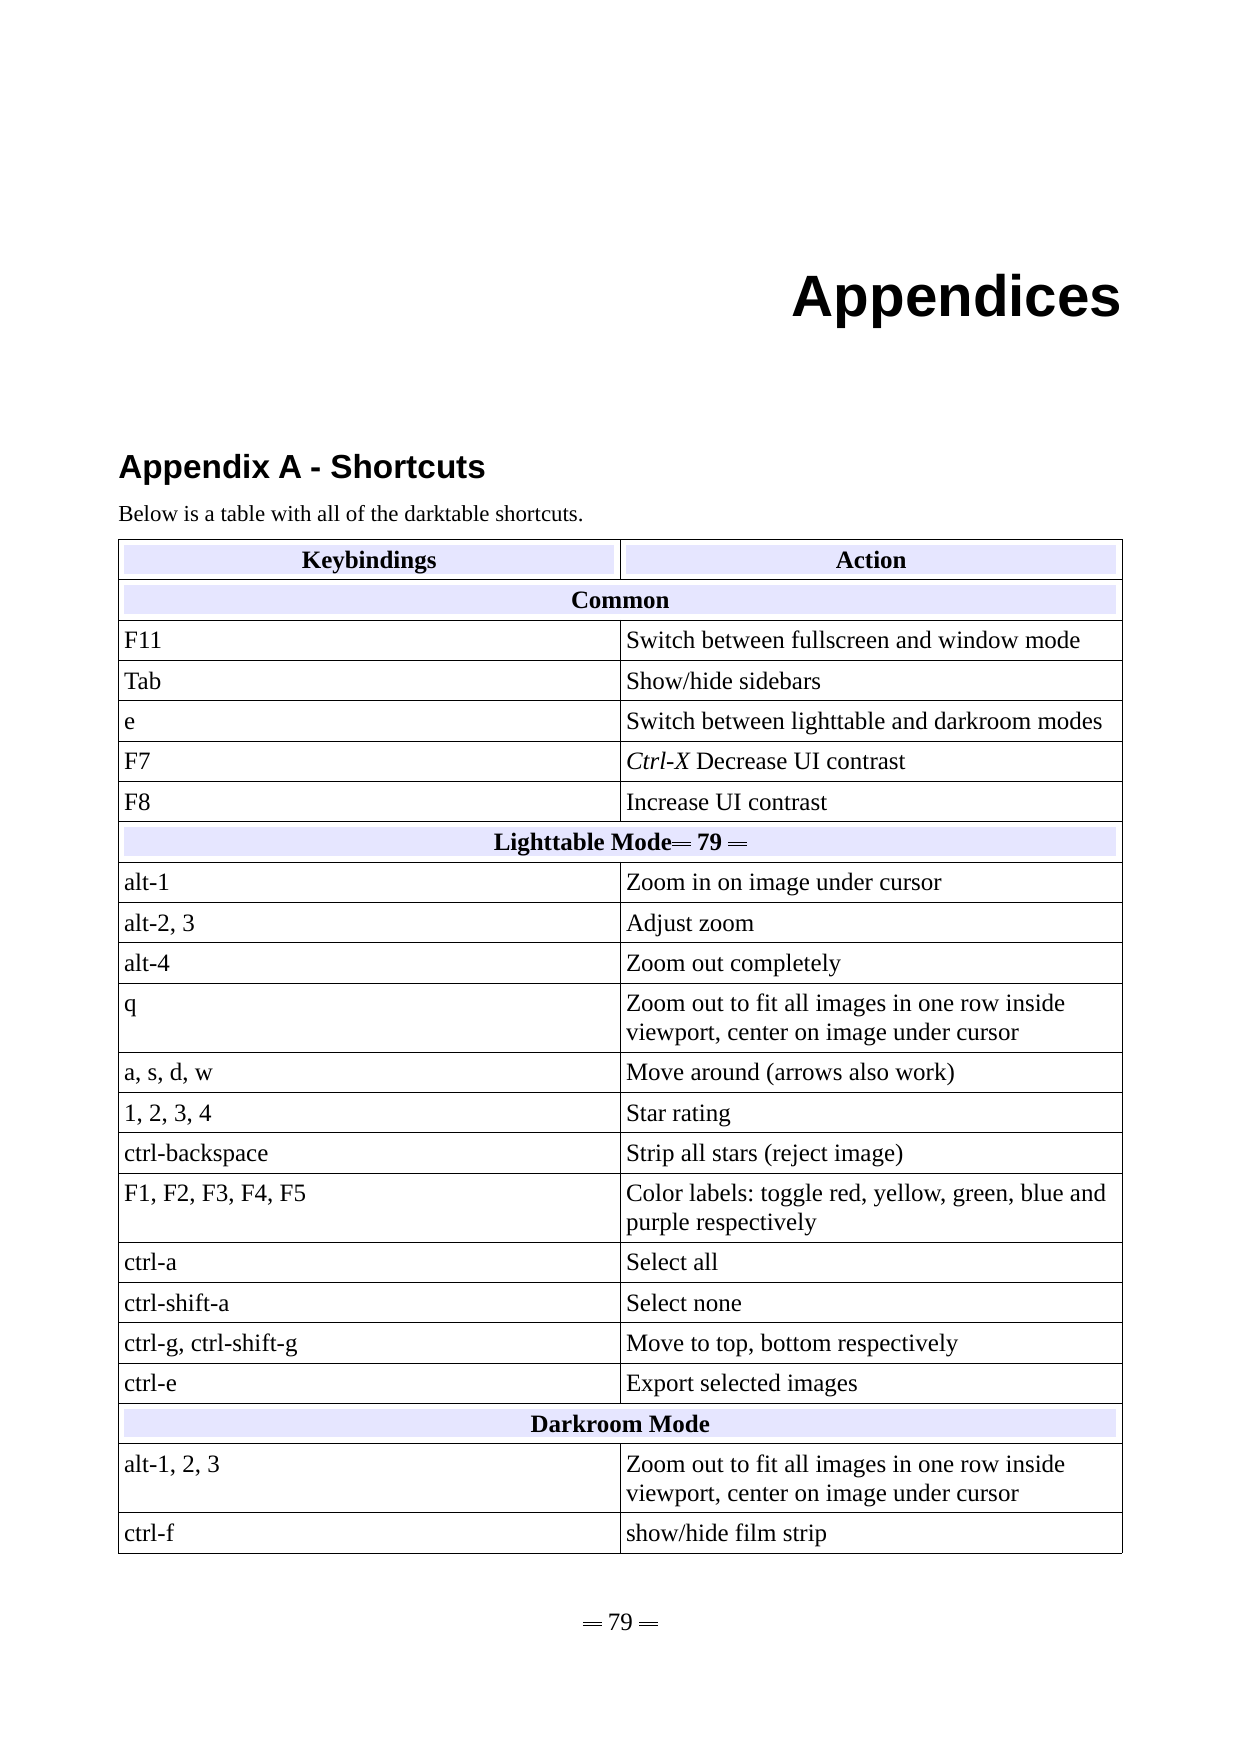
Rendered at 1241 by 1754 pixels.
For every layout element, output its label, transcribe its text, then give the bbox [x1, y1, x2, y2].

text Below is a table with all of the darktable shortcuts. [118, 500, 1122, 527]
table_cell Zoom out completely [621, 943, 1122, 982]
table_cell Star rating [621, 1093, 1122, 1132]
table_cell ctrl-e [119, 1364, 620, 1403]
table_cell ctrl-backspace [119, 1133, 620, 1172]
table_cell Move around (arrows also work) [621, 1053, 1122, 1092]
table_cell F8 [119, 782, 620, 821]
table_cell Increase UI contrast [621, 782, 1122, 821]
table_cell 1, 2, 3, 4 [119, 1093, 620, 1132]
table_cell F7 [119, 742, 620, 781]
table_cell Select none [621, 1283, 1122, 1322]
table_cell Zoom in on image under cursor [621, 863, 1122, 902]
table_cell Switch between lighttable and darkroom modes [621, 701, 1122, 741]
table_cell Tab [119, 661, 620, 700]
table_cell ctrl-g, ctrl-shift-g [119, 1323, 620, 1362]
table_cell Select all [621, 1243, 1122, 1282]
table_cell alt-4 [119, 943, 620, 982]
table_cell Strip all stars (reject image) [621, 1133, 1122, 1172]
table_cell Switch between fullscreen and window mode [621, 621, 1122, 660]
table_cell Darkroom Mode [119, 1404, 1122, 1443]
table_cell Lighttable Mode 79 [119, 822, 1122, 862]
table_cell q [119, 984, 620, 1052]
table_cell ctrl-f [119, 1513, 620, 1552]
table_cell ctrl-a [119, 1243, 620, 1282]
table_cell alt-2, 3 [119, 903, 620, 942]
table_cell Zoom out to fit all images in one row inside viewport, center on image under cursor [621, 1444, 1122, 1512]
table_cell Common [119, 580, 1122, 620]
table_cell Color labels: toggle red, yellow, green, blue and purple respectively [621, 1174, 1122, 1242]
table_cell F11 [119, 621, 620, 660]
table_cell alt-1 [119, 863, 620, 902]
table_cell Show/hide sidebars [621, 661, 1122, 700]
table_cell Zoom out to fit all images in one row inside viewport, center on image under cursor [621, 984, 1122, 1052]
table_cell Export selected images [621, 1364, 1122, 1403]
table_cell F1, F2, F3, F4, F5 [119, 1174, 620, 1242]
table_cell a, s, d, w [119, 1053, 620, 1092]
table_header Keybindings [119, 540, 620, 579]
table_cell e [119, 701, 620, 741]
table_cell show/hide film strip [621, 1513, 1122, 1552]
title Appendices [118, 262, 1122, 329]
subtitle Appendix A - Shortcuts [118, 447, 1122, 485]
table_header Action [621, 540, 1122, 579]
table_cell ctrl-shift-a [119, 1283, 620, 1322]
table_cell Ctrl-X Decrease UI contrast [621, 742, 1122, 781]
table_cell alt-1, 2, 3 [119, 1444, 620, 1512]
table_cell Adjust zoom [621, 903, 1122, 942]
table_cell Move to top, bottom respectively [621, 1323, 1122, 1362]
